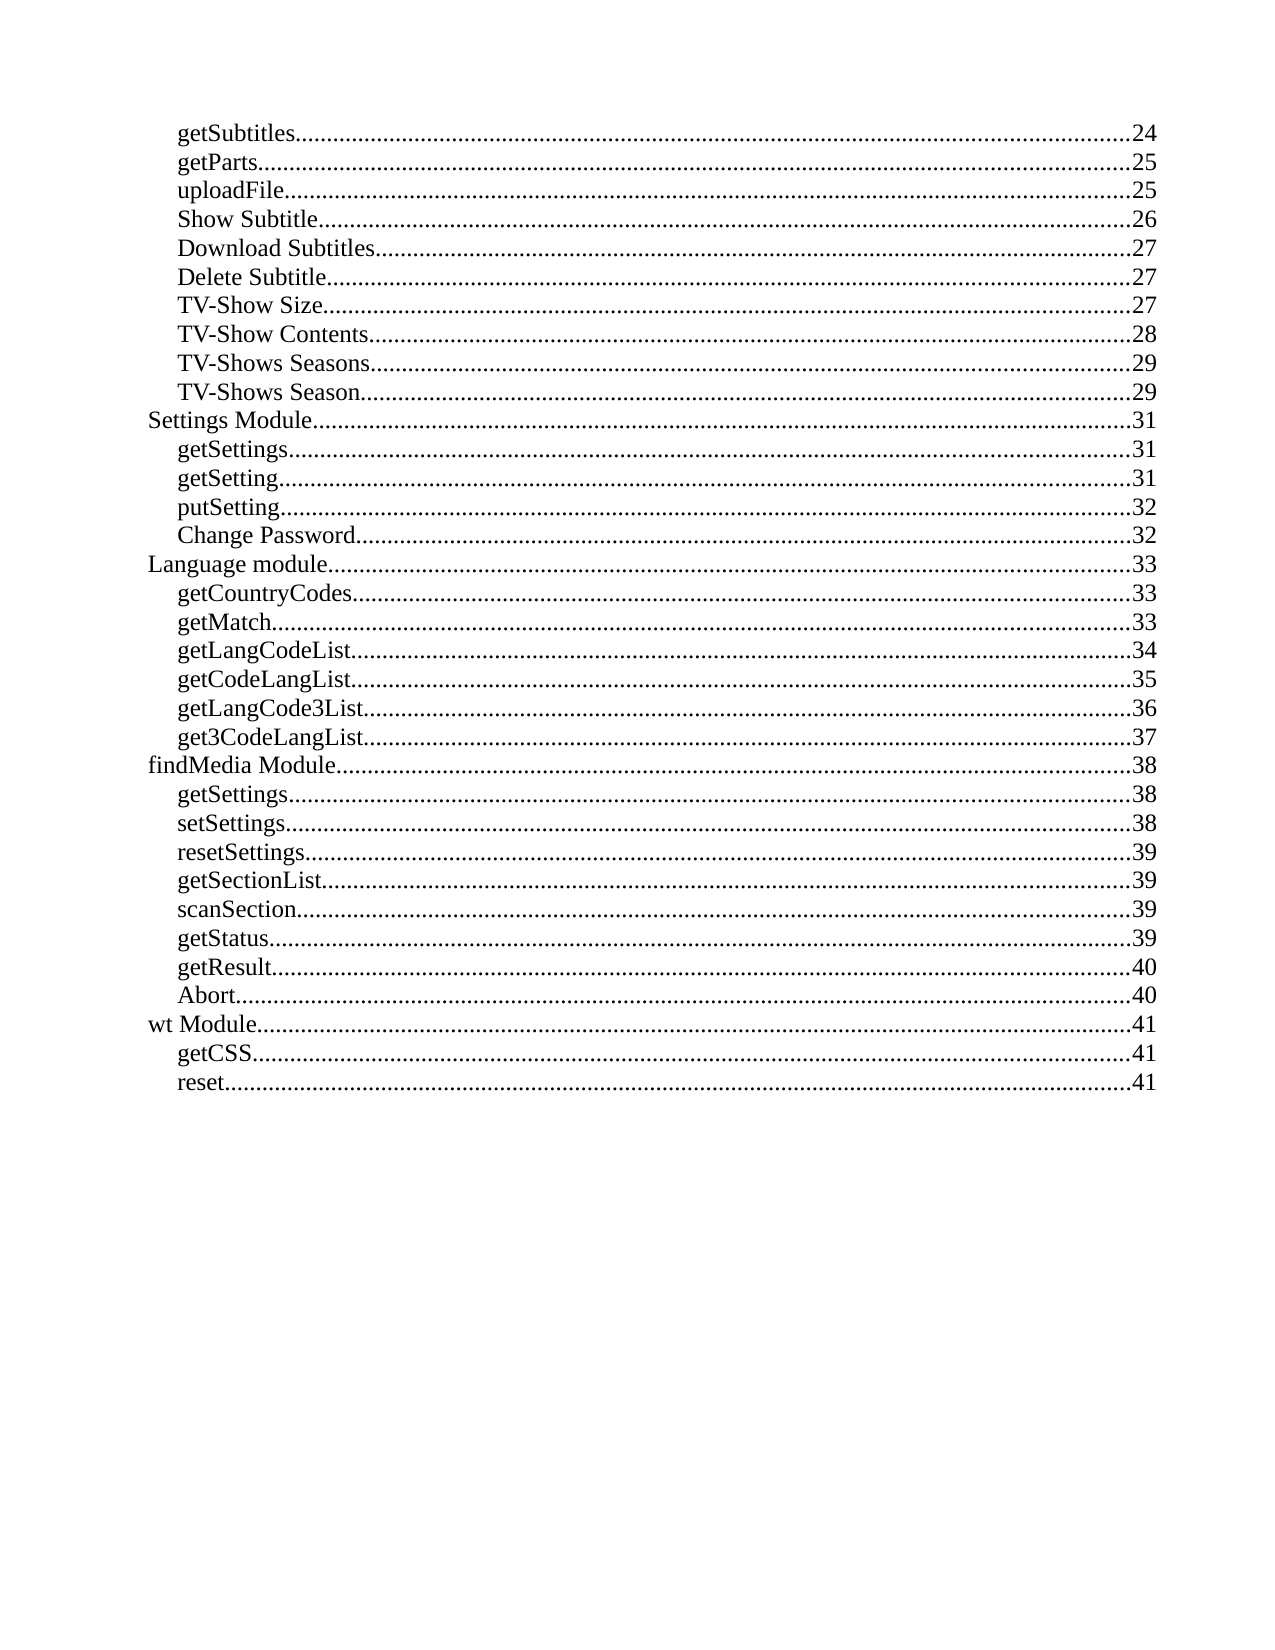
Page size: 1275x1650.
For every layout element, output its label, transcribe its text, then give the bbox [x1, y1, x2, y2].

text reset 41 [177, 1067, 1157, 1096]
text getLangCode3List 36 [177, 693, 1157, 722]
text Download Subtitles 27 [177, 233, 1157, 262]
text TV-Show Contents 28 [177, 319, 1157, 348]
text putSetting 32 [177, 492, 1157, 521]
text getCodeLangList 35 [177, 664, 1157, 693]
text Delete Subtitle 27 [177, 262, 1157, 291]
text findMedia Module 38 [148, 751, 1157, 779]
text getSetting 31 [177, 463, 1157, 492]
text getSubtitles 24 [177, 118, 1157, 147]
text getStatus 39 [177, 923, 1157, 952]
text setSettings 38 [177, 808, 1157, 837]
text getResult 40 [177, 952, 1157, 981]
text resetSettings 39 [177, 837, 1157, 866]
text Settings Module 31 [148, 406, 1157, 434]
text getCountryCodes 33 [177, 578, 1157, 607]
text Language module 33 [148, 549, 1157, 578]
text wt Module 41 [148, 1009, 1157, 1038]
text getCSS 41 [177, 1038, 1157, 1067]
text Show Subtitle 26 [177, 204, 1157, 233]
text uploadFile 25 [177, 176, 1157, 204]
text scanSection 39 [177, 894, 1157, 923]
text getSettings 31 [177, 434, 1157, 463]
text getLangCodeList 34 [177, 636, 1157, 664]
text TV-Show Size 27 [177, 291, 1157, 319]
text getSectionList 39 [177, 866, 1157, 894]
text getSettings 38 [177, 779, 1157, 808]
text Change Password 32 [177, 521, 1157, 549]
text TV-Shows Season 29 [177, 377, 1157, 406]
text get3CodeLangList 37 [177, 722, 1157, 751]
text Abort 40 [177, 981, 1157, 1009]
text getMatch 33 [177, 607, 1157, 636]
text TV-Shows Seasons 29 [177, 348, 1157, 377]
text getParts 25 [177, 147, 1157, 176]
